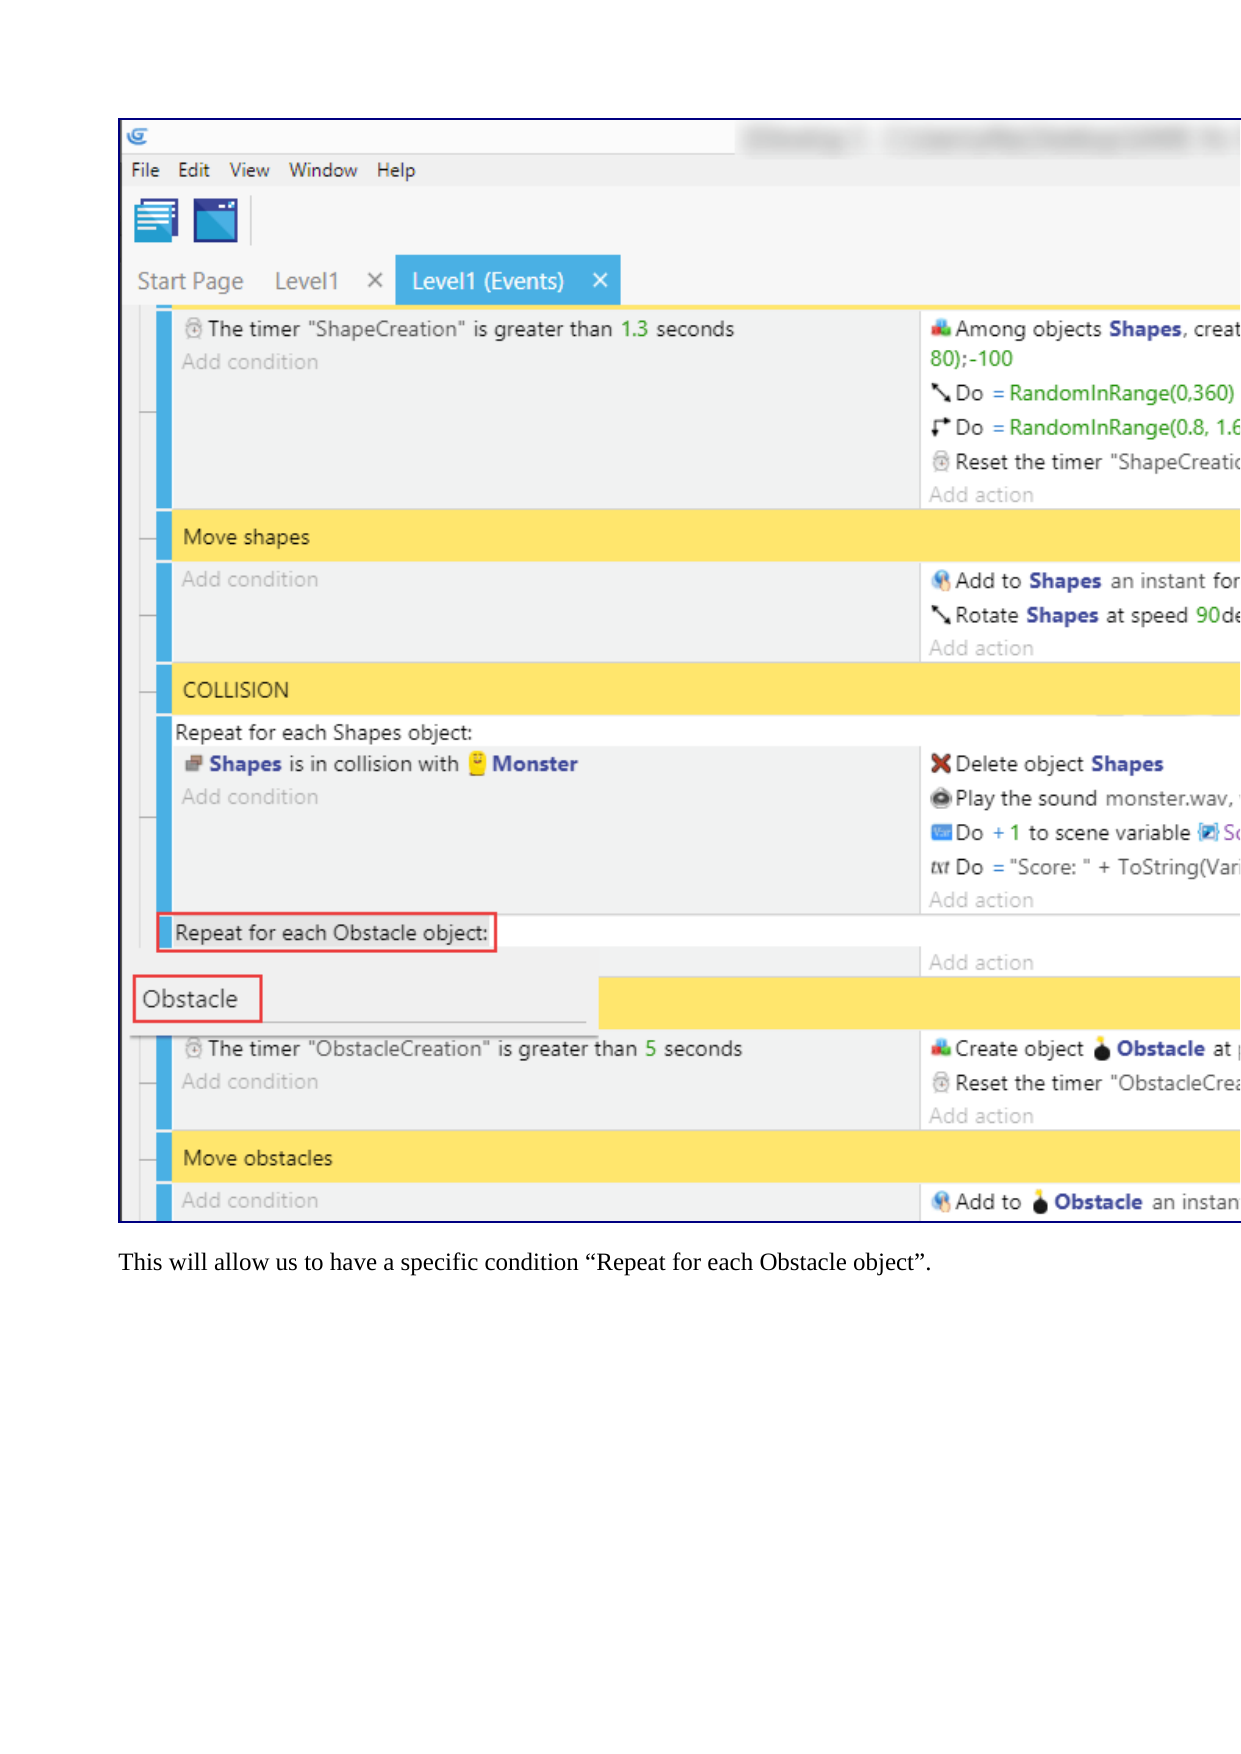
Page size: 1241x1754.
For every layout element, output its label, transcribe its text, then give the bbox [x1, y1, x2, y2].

picture [120, 120, 1241, 1221]
text This will allow us to have a specific condition “Repeat for each Obstacle object”. [118, 1247, 1122, 1276]
